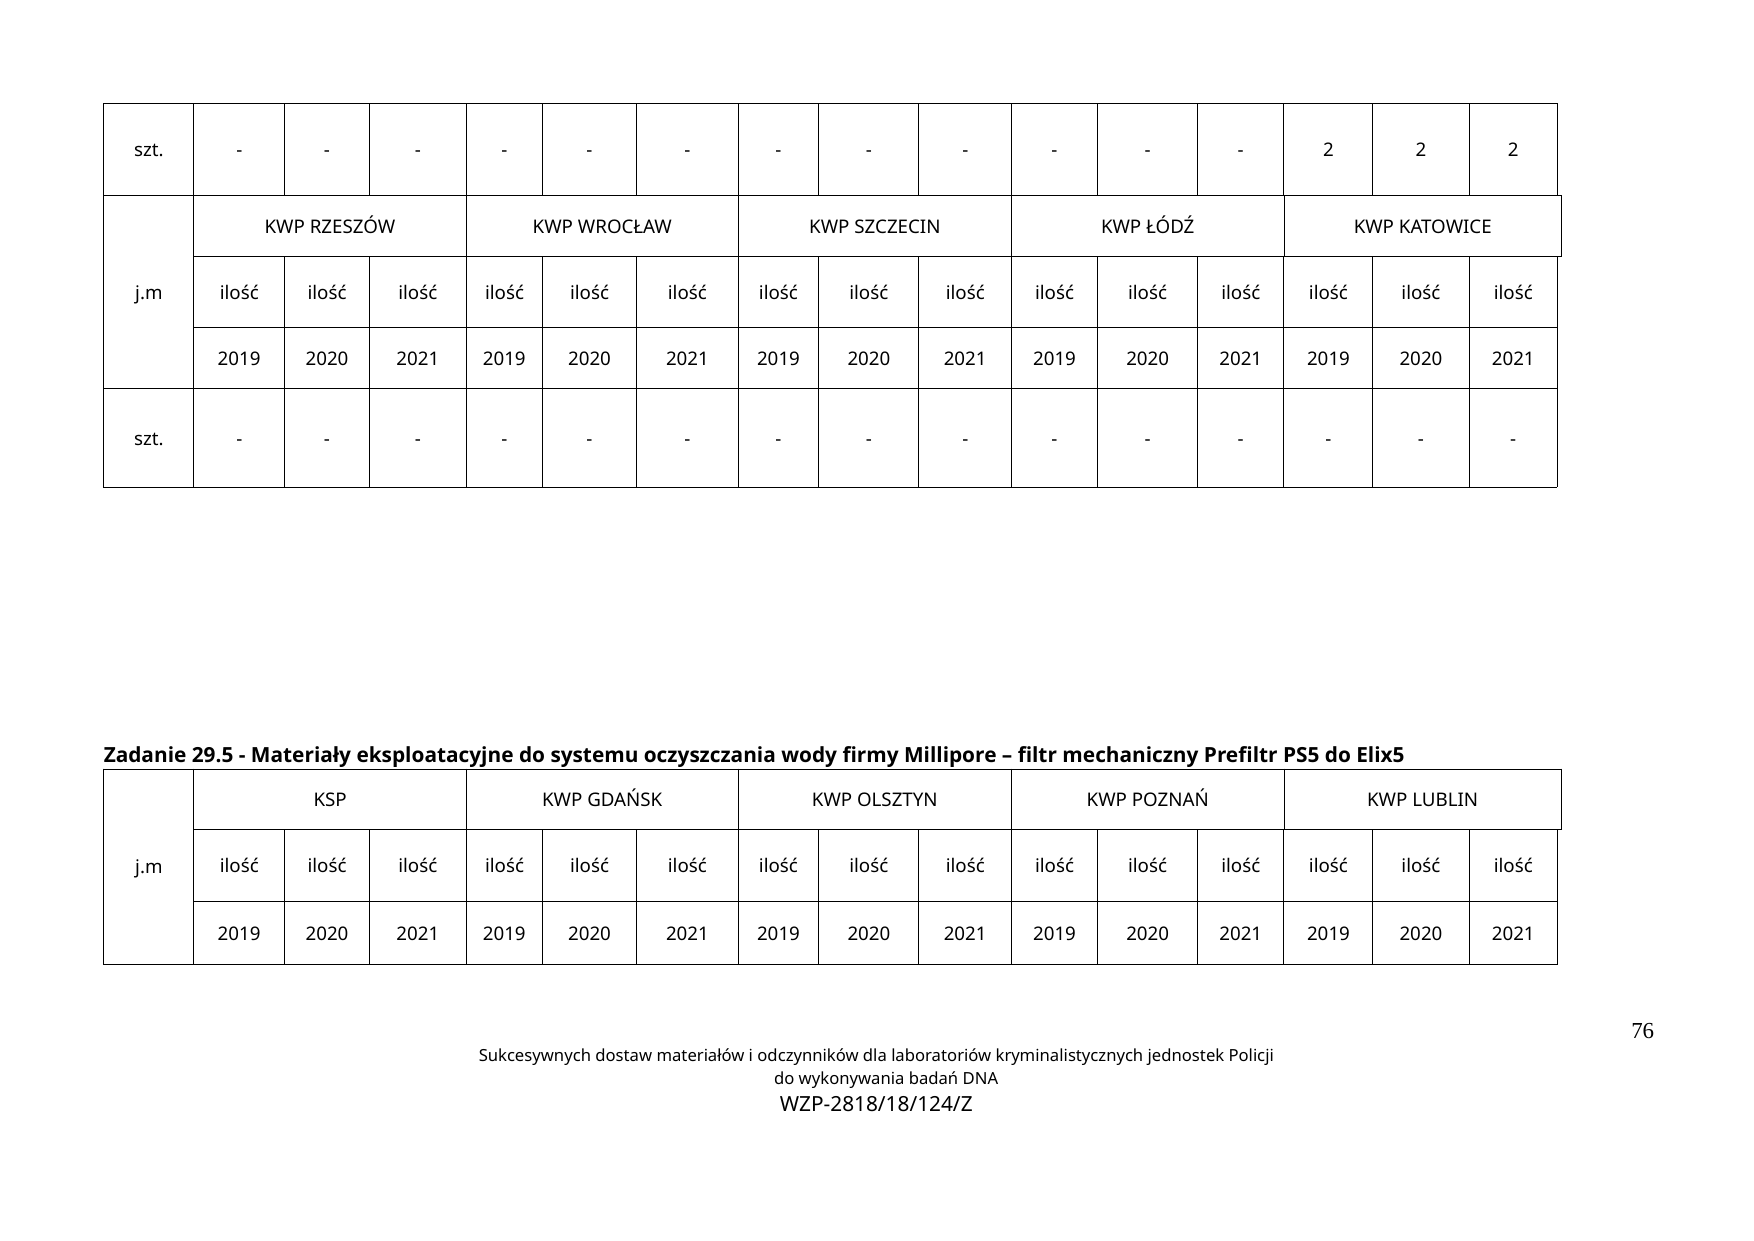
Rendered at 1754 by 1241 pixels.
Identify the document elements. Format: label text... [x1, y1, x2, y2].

table_cell KWP SZCZECIN [739, 196, 1011, 256]
table_cell ilość [819, 257, 918, 327]
table_cell - [467, 389, 542, 486]
table_cell - [1198, 389, 1283, 486]
table_cell 2021 [1470, 328, 1557, 388]
table_cell 2019 [467, 902, 542, 964]
table_cell ilość [1098, 830, 1197, 901]
table_cell 2021 [1470, 902, 1557, 964]
table_cell ilość [370, 830, 466, 901]
table_header j.m [104, 770, 193, 964]
table_cell ilość [285, 830, 369, 901]
table_cell szt. [104, 104, 193, 195]
table_cell - [285, 104, 369, 195]
table_cell - [1012, 104, 1097, 195]
table_cell 2019 [1284, 328, 1372, 388]
table_cell ilość [819, 830, 918, 901]
table_cell ilość [1198, 257, 1283, 327]
table_cell KWP WROCŁAW [467, 196, 738, 256]
table_cell 2020 [1098, 902, 1197, 964]
table_cell - [819, 389, 918, 486]
table_cell 2020 [1098, 328, 1197, 388]
table_cell - [194, 104, 284, 195]
table_cell ilość [1373, 257, 1469, 327]
table_cell 2019 [739, 328, 818, 388]
text Zadanie 29.5 - Materiały eksploatacyjne do systemu oczyszczania wody firmy Millipore – filtr mechaniczny Prefiltr PS5 do Elix5 [103, 740, 1654, 768]
table_cell j.m [104, 196, 193, 388]
table_cell - [1098, 389, 1197, 486]
table_cell ilość [739, 830, 818, 901]
table_cell - [739, 389, 818, 486]
table_cell KWP KATOWICE [1285, 196, 1561, 256]
table_cell 2021 [370, 328, 466, 388]
table_cell - [370, 104, 466, 195]
table_cell - [739, 104, 818, 195]
table_cell - [1012, 389, 1097, 486]
table_cell ilość [543, 830, 636, 901]
table_cell - [1284, 389, 1372, 486]
table_cell 2019 [194, 328, 284, 388]
table_cell - [543, 389, 636, 486]
table_cell 2020 [819, 902, 918, 964]
table_header KWP GDAŃSK [467, 770, 738, 829]
table_cell ilość [1373, 830, 1469, 901]
table_header KSP [194, 770, 466, 829]
table_cell 2021 [637, 328, 738, 388]
table_cell ilość [285, 257, 369, 327]
table_cell 2020 [1373, 328, 1469, 388]
table_cell 2019 [1012, 902, 1097, 964]
table_cell - [285, 389, 369, 486]
table_cell 2021 [1198, 902, 1283, 964]
table_cell 2020 [819, 328, 918, 388]
table_cell KWP ŁÓDŹ [1012, 196, 1284, 256]
table_cell 2020 [1373, 902, 1469, 964]
table_cell 2020 [285, 328, 369, 388]
table_cell - [919, 389, 1011, 486]
table_cell ilość [370, 257, 466, 327]
table_cell - [194, 389, 284, 486]
table_cell ilość [1284, 257, 1372, 327]
table_cell 2 [1373, 104, 1469, 195]
table_cell ilość [1284, 830, 1372, 901]
table_cell ilość [1198, 830, 1283, 901]
table_cell - [370, 389, 466, 486]
table_cell ilość [194, 830, 284, 901]
table_cell 2020 [543, 328, 636, 388]
table_cell 2019 [1012, 328, 1097, 388]
table_cell 2019 [739, 902, 818, 964]
table_cell - [637, 104, 738, 195]
table_cell 2 [1470, 104, 1557, 195]
table_cell 2020 [543, 902, 636, 964]
table_cell ilość [637, 830, 738, 901]
table_cell 2021 [919, 902, 1011, 964]
table_cell 2021 [919, 328, 1011, 388]
table_cell - [637, 389, 738, 486]
table_cell - [1470, 389, 1557, 486]
table_cell ilość [1012, 257, 1097, 327]
table_cell 2021 [370, 902, 466, 964]
table_cell szt. [104, 389, 193, 486]
table_cell ilość [1012, 830, 1097, 901]
table_cell 2021 [637, 902, 738, 964]
table_cell - [1098, 104, 1197, 195]
table_cell ilość [194, 257, 284, 327]
table_cell - [543, 104, 636, 195]
table_cell 2020 [285, 902, 369, 964]
table_cell ilość [1470, 257, 1557, 327]
table_cell ilość [467, 830, 542, 901]
table_cell ilość [543, 257, 636, 327]
table_cell - [919, 104, 1011, 195]
table_header KWP LUBLIN [1285, 770, 1561, 829]
table_cell ilość [919, 830, 1011, 901]
table_cell 2019 [467, 328, 542, 388]
table_cell - [467, 104, 542, 195]
table_cell KWP RZESZÓW [194, 196, 466, 256]
table_cell ilość [919, 257, 1011, 327]
table_cell ilość [1470, 830, 1557, 901]
table_header KWP OLSZTYN [739, 770, 1011, 829]
table_cell ilość [739, 257, 818, 327]
table_cell ilość [467, 257, 542, 327]
table_header KWP POZNAŃ [1012, 770, 1284, 829]
table_cell 2019 [194, 902, 284, 964]
table_cell 2021 [1198, 328, 1283, 388]
table_cell ilość [1098, 257, 1197, 327]
table_cell 2019 [1284, 902, 1372, 964]
table_cell - [1373, 389, 1469, 486]
table_cell - [1198, 104, 1283, 195]
table_cell ilość [637, 257, 738, 327]
table_cell 2 [1284, 104, 1372, 195]
table_cell - [819, 104, 918, 195]
